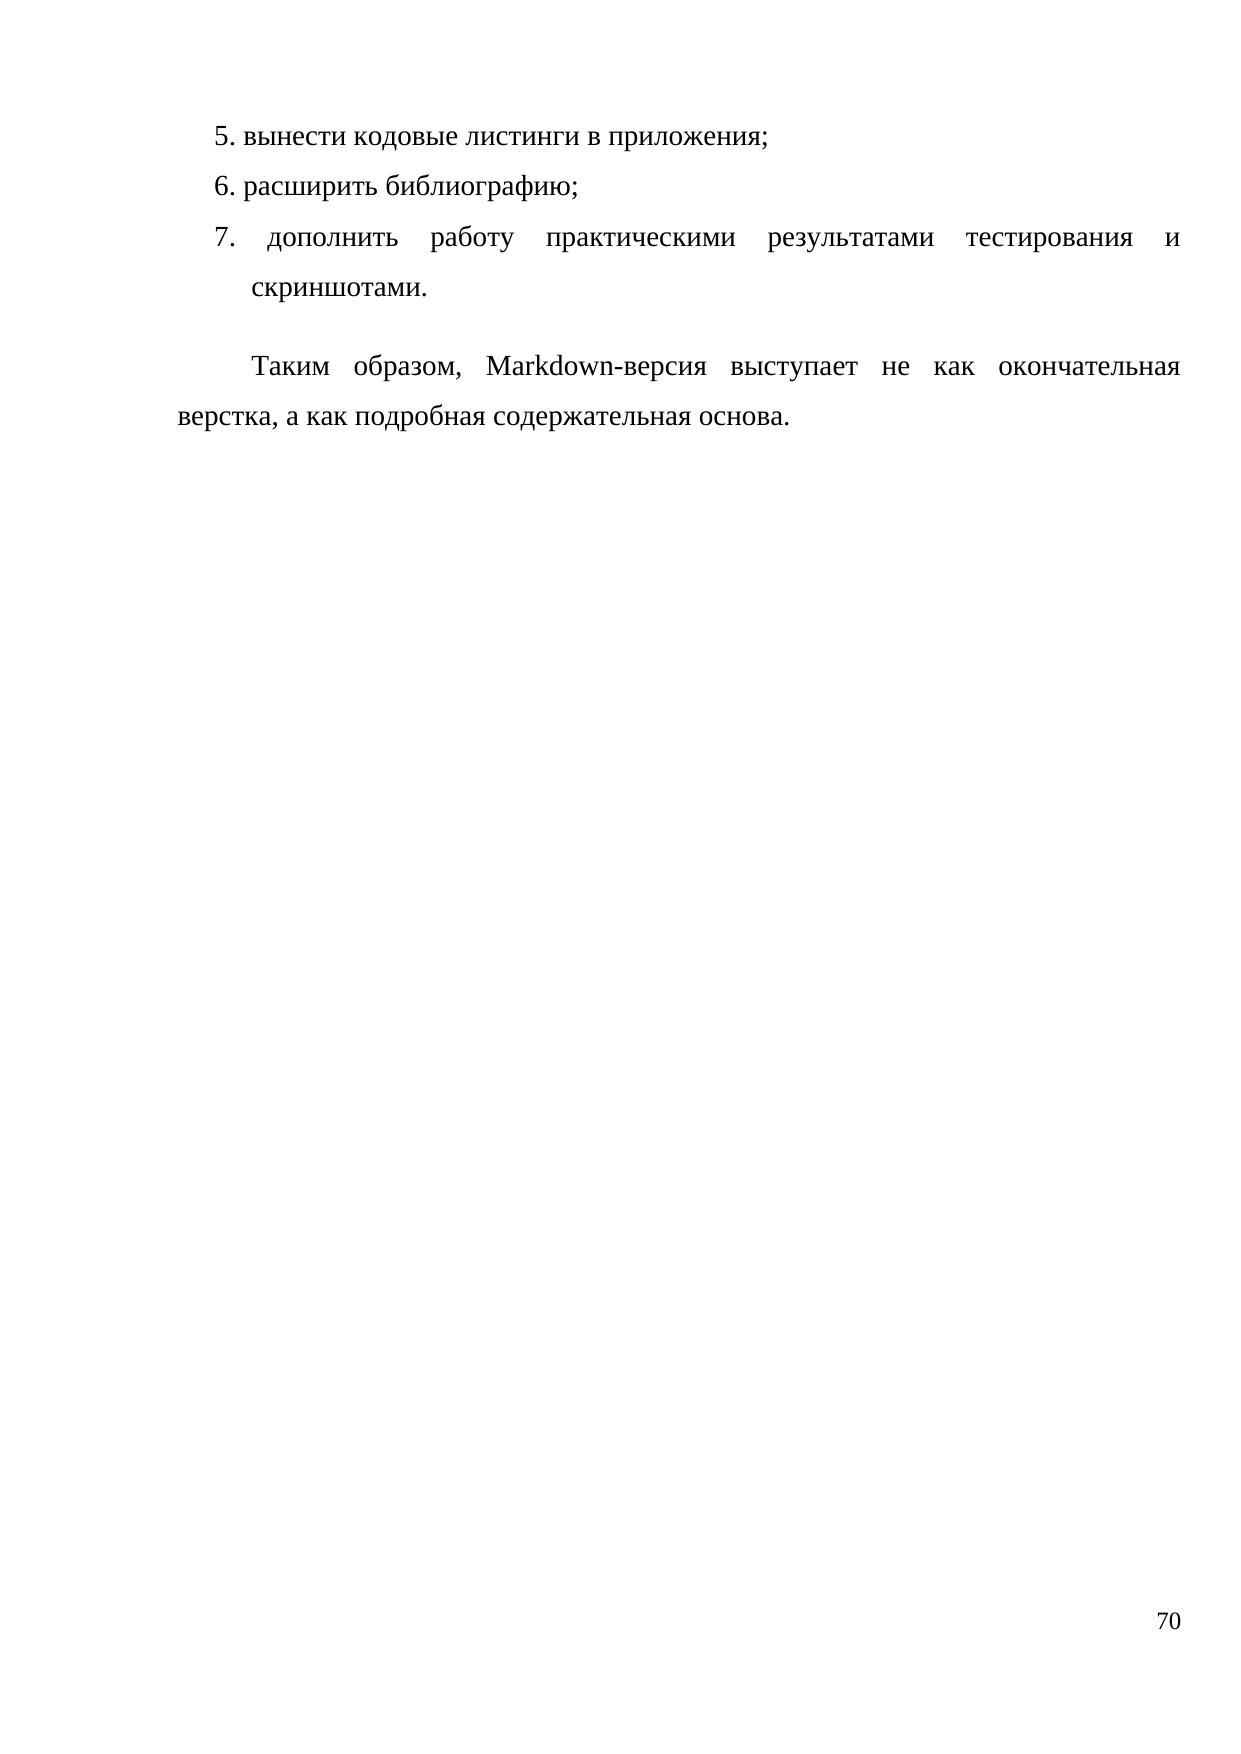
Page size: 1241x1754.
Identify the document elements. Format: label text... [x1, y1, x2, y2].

text Таким образом, Markdown-версия выступает не как окончательная верстка, а как подробная содержательная основа. [177, 348, 1181, 432]
text 5. вынести кодовые листинги в приложения; [214, 118, 1181, 152]
text 6. расширить библиографию; [214, 168, 1181, 202]
text 7. дополнить работу практическими результатами тестирования и скриншотами. [214, 219, 1181, 303]
